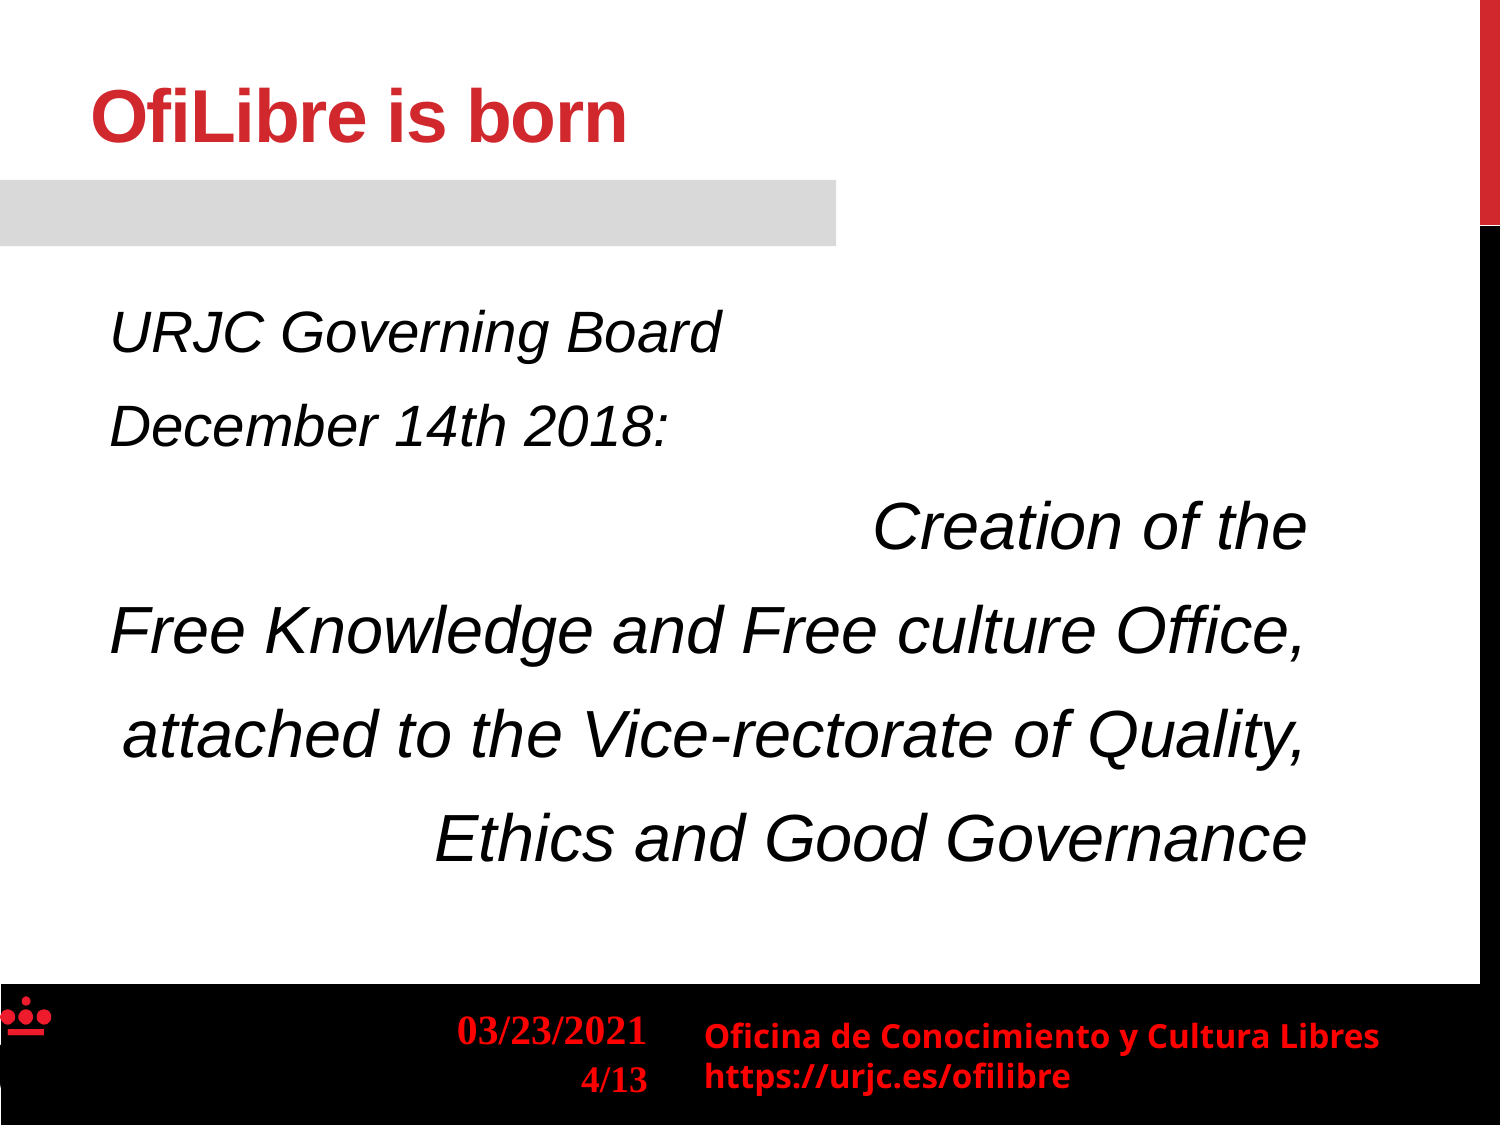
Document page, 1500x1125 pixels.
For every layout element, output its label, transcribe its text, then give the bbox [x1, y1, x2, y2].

title [75, 15, 1425, 172]
list URJC Governing Board December 14th 2018: Creation of the Free Knowledge and Free culture Office, attached to the Vice-rectorate of Quality, Ethics and Good Governance [94, 292, 1412, 912]
text_box OfiLibre is born [0, 24, 1326, 172]
